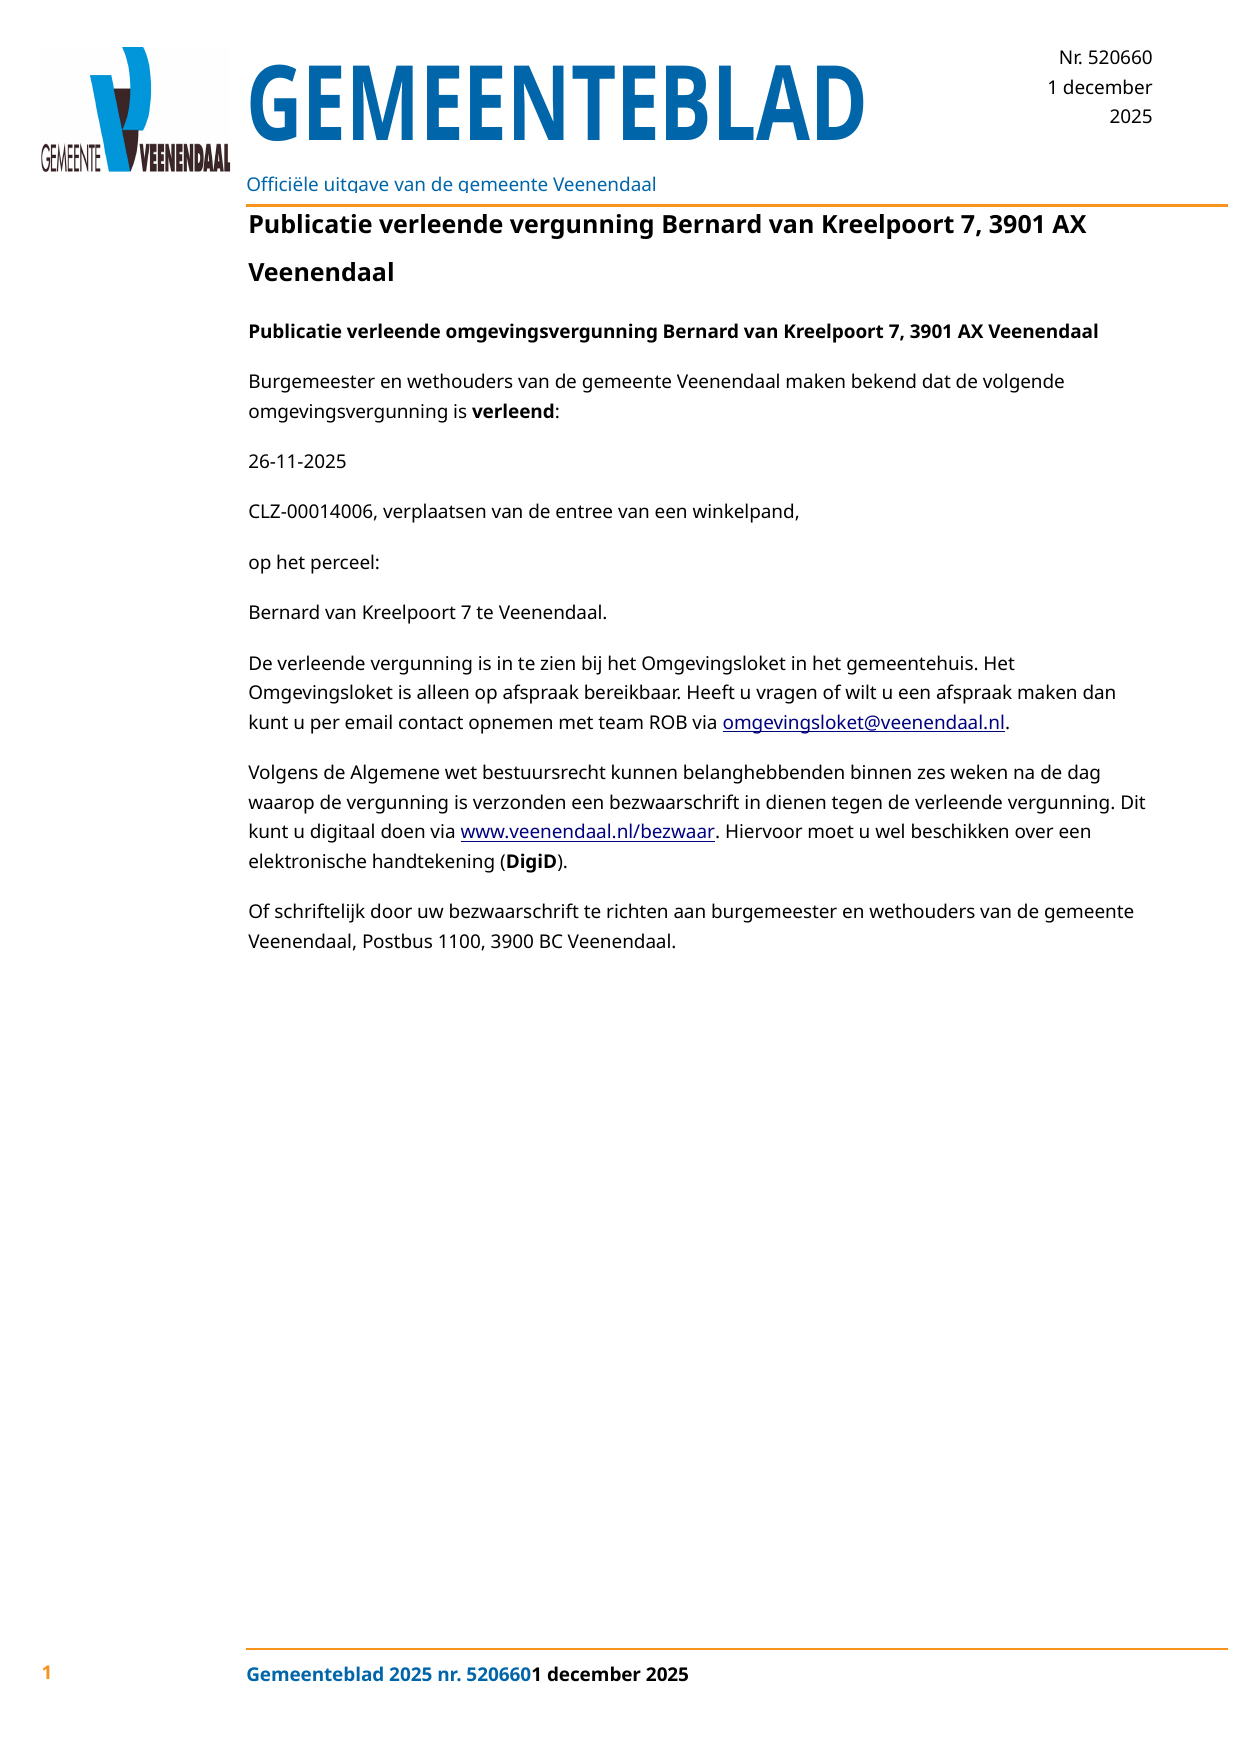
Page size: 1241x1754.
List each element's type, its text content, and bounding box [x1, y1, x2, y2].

text 26-11-2025 [248, 448, 1152, 474]
text Of schriftelijk door uw bezwaarschrift te richten aan burgemeester en wethouders van de gemeente Veenendaal, Postbus 1100, 3900 BC Veenendaal. [248, 899, 1152, 954]
text op het perceel: [248, 549, 1152, 575]
text Publicatie verleende omgevingsvergunning Bernard van Kreelpoort 7, 3901 AX Veenendaal [248, 318, 1152, 344]
text Publicatie verleende vergunning Bernard van Kreelpoort 7, 3901 AX Veenendaal [248, 207, 1152, 288]
text Volgens de Algemene wet bestuursrecht kunnen belanghebbenden binnen zes weken na de dag waarop de vergunning is verzonden een bezwaarschrift in dienen tegen de verleende vergunning. Dit kunt u digitaal doen via www.veenendaal.nl/bezwaar. Hiervoor moet u wel beschikken over een elektronische handtekening (DigiD). [248, 759, 1152, 874]
text Burgemeester en wethouders van de gemeente Veenendaal maken bekend dat de volgende omgevingsvergunning is verleend: [248, 368, 1152, 424]
picture [41, 47, 130, 172]
text Bernard van Kreelpoort 7 te Veenendaal. [248, 599, 1152, 625]
picture [123, 47, 231, 172]
text CLZ-00014006, verplaatsen van de entree van een winkelpand, [248, 499, 1152, 524]
text De verleende vergunning is in te zien bij het Omgevingsloket in het gemeentehuis. Het Omgevingsloket is alleen op afspraak bereikbaar. Heeft u vragen of wilt u een afspraak maken dan kunt u per email contact opnemen met team ROB via omgevingsloket@veenendaal.nl. [248, 650, 1152, 735]
